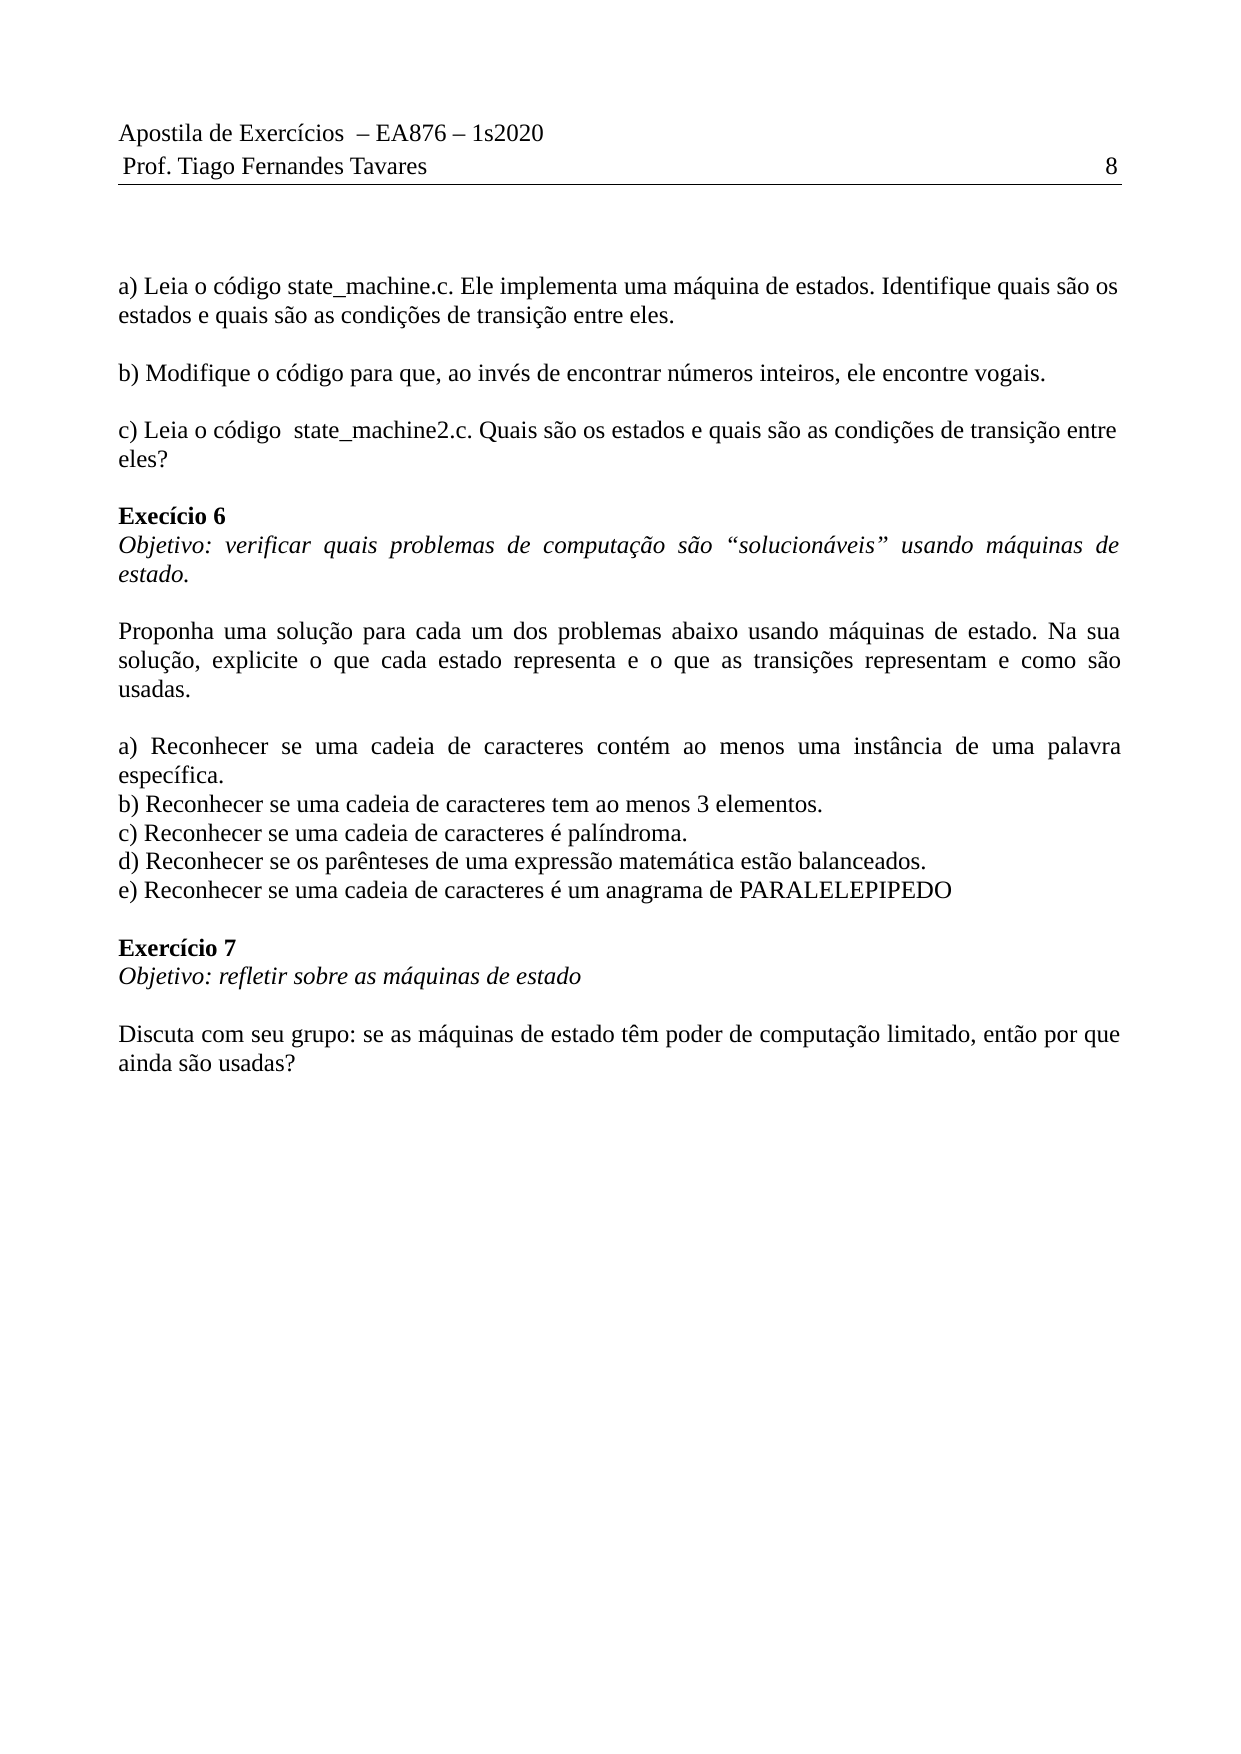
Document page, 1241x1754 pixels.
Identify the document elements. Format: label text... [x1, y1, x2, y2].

text b) Modifique o código para que, ao invés de encontrar números inteiros, ele encontre vogais. [118, 358, 1122, 386]
text c) Reconhecer se uma cadeia de caracteres é palíndroma. [118, 818, 1122, 846]
text Objetivo: verificar quais problemas de computação são “solucionáveis” usando máquinas de estado. [118, 530, 1122, 588]
text Objetivo: refletir sobre as máquinas de estado [118, 961, 1122, 990]
text Proponha uma solução para cada um dos problemas abaixo usando máquinas de estado. Na sua solução, explicite o que cada estado representa e o que as transições representam e como são usadas. [118, 616, 1122, 703]
text c) Leia o código state_machine2.c. Quais são os estados e quais são as condições de transição entre eles? [118, 415, 1122, 473]
text a) Leia o código state_machine.c. Ele implementa uma máquina de estados. Identifique quais são os estados e quais são as condições de transição entre eles. [118, 271, 1122, 329]
text b) Reconhecer se uma cadeia de caracteres tem ao menos 3 elementos. [118, 789, 1122, 818]
text a) Reconhecer se uma cadeia de caracteres contém ao menos uma instância de uma palavra específica. [118, 731, 1122, 789]
text Exercício 7 [118, 933, 1122, 961]
text Execício 6 [118, 501, 1122, 530]
text e) Reconhecer se uma cadeia de caracteres é um anagrama de PARALELEPIPEDO [118, 875, 1122, 904]
text Discuta com seu grupo: se as máquinas de estado têm poder de computação limitado, então por que ainda são usadas? [118, 1019, 1122, 1076]
text d) Reconhecer se os parênteses de uma expressão matemática estão balanceados. [118, 846, 1122, 875]
